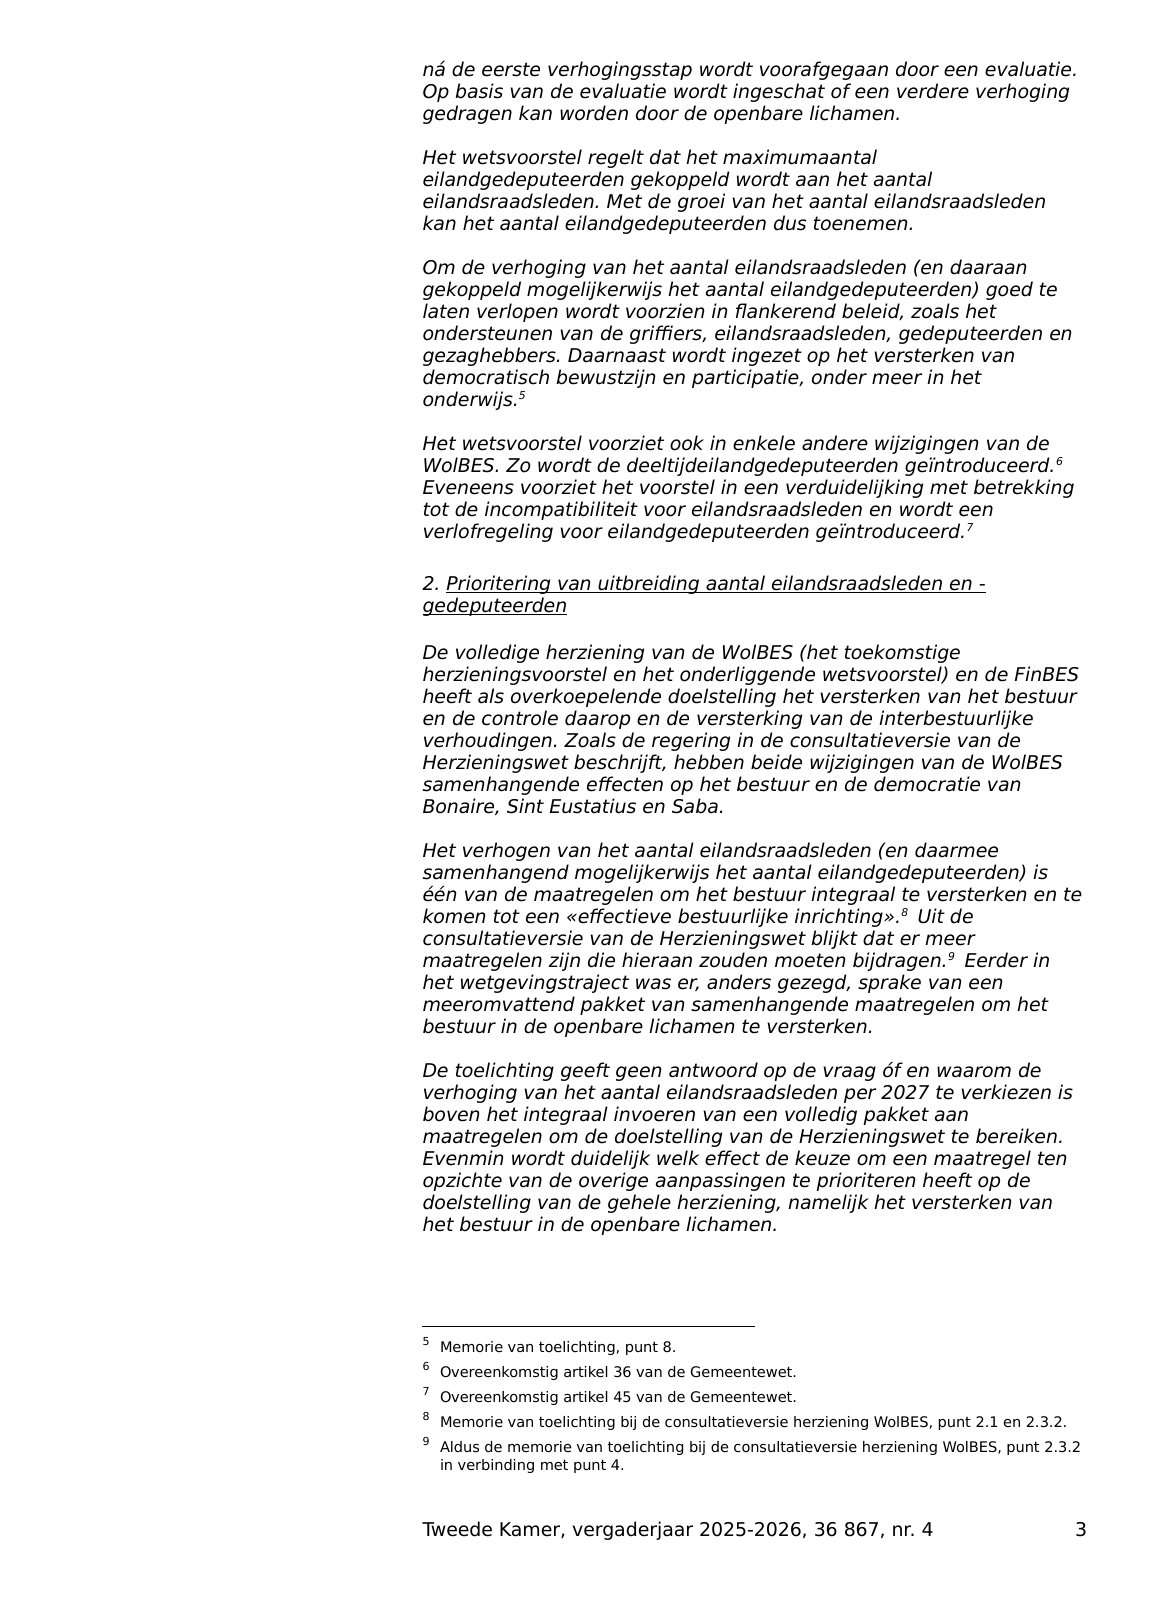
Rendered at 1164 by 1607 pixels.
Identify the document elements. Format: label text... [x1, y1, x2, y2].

text Om de verhoging van het aantal eilandsraadsleden (en daaraan gekoppeld mogelijkerwijs het aantal eilandgedeputeerden) goed te laten verlopen wordt voorzien in flankerend beleid, zoals het ondersteunen van de griffiers, eilandsraadsleden, gedeputeerden en gezaghebbers. Daarnaast wordt ingezet op het versterken van democratisch bewustzijn en participatie, onder meer in het onderwijs. [422, 257, 1087, 411]
text Het verhogen van het aantal eilandsraadsleden (en daarmee samenhangend mogelijkerwijs het aantal eilandgedeputeerden) is één van de maatregelen om het bestuur integraal te versterken en te komen tot een «effectieve bestuurlijke inrichting». Uit de consultatieversie van de Herzieningswet blijkt dat er meer maatregelen zijn die hieraan zouden moeten bijdragen. Eerder in het wetgevingstraject was er, anders gezegd, sprake van een meeromvattend pakket van samenhangende maatregelen om het bestuur in de openbare lichamen te versterken. [422, 840, 1087, 1038]
text Memorie van toelichting, punt 8. [422, 1335, 1087, 1357]
text Overeenkomstig artikel 45 van de Gemeentewet. [422, 1385, 1087, 1407]
text Aldus de memorie van toelichting bij de consultatieversie herziening WolBES, punt 2.3.2 in verbinding met punt 4. [422, 1435, 1087, 1474]
text Overeenkomstig artikel 36 van de Gemeentewet. [422, 1360, 1087, 1382]
text Memorie van toelichting bij de consultatieversie herziening WolBES, punt 2.1 en 2.3.2. [422, 1410, 1087, 1432]
text ná de eerste verhogingsstap wordt voorafgegaan door een evaluatie. Op basis van de evaluatie wordt ingeschat of een verdere verhoging gedragen kan worden door de openbare lichamen. [422, 59, 1087, 125]
text Het wetsvoorstel regelt dat het maximumaantal eilandgedeputeerden gekoppeld wordt aan het aantal eilandsraadsleden. Met de groei van het aantal eilandsraadsleden kan het aantal eilandgedeputeerden dus toenemen. [422, 147, 1087, 235]
subtitle 2. Prioritering van uitbreiding aantal eilandsraadsleden en -gedeputeerden [422, 573, 1087, 617]
text De volledige herziening van de WolBES (het toekomstige herzieningsvoorstel en het onderliggende wetsvoorstel) en de FinBES heeft als overkoepelende doelstelling het versterken van het bestuur en de controle daarop en de versterking van de interbestuurlijke verhoudingen. Zoals de regering in de consultatieversie van de Herzieningswet beschrijft, hebben beide wijzigingen van de WolBES samenhangende effecten op het bestuur en de democratie van Bonaire, Sint Eustatius en Saba. [422, 642, 1087, 818]
text De toelichting geeft geen antwoord op de vraag óf en waarom de verhoging van het aantal eilandsraadsleden per 2027 te verkiezen is boven het integraal invoeren van een volledig pakket aan maatregelen om de doelstelling van de Herzieningswet te bereiken. Evenmin wordt duidelijk welk effect de keuze om een maatregel ten opzichte van de overige aanpassingen te prioriteren heeft op de doelstelling van de gehele herziening, namelijk het versterken van het bestuur in de openbare lichamen. [422, 1060, 1087, 1236]
text Het wetsvoorstel voorziet ook in enkele andere wijzigingen van de WolBES. Zo wordt de deeltijdeilandgedeputeerden geïntroduceerd. Eveneens voorziet het voorstel in een verduidelijking met betrekking tot de incompatibiliteit voor eilandsraadsleden en wordt een verlofregeling voor eilandgedeputeerden geïntroduceerd. [422, 433, 1087, 543]
